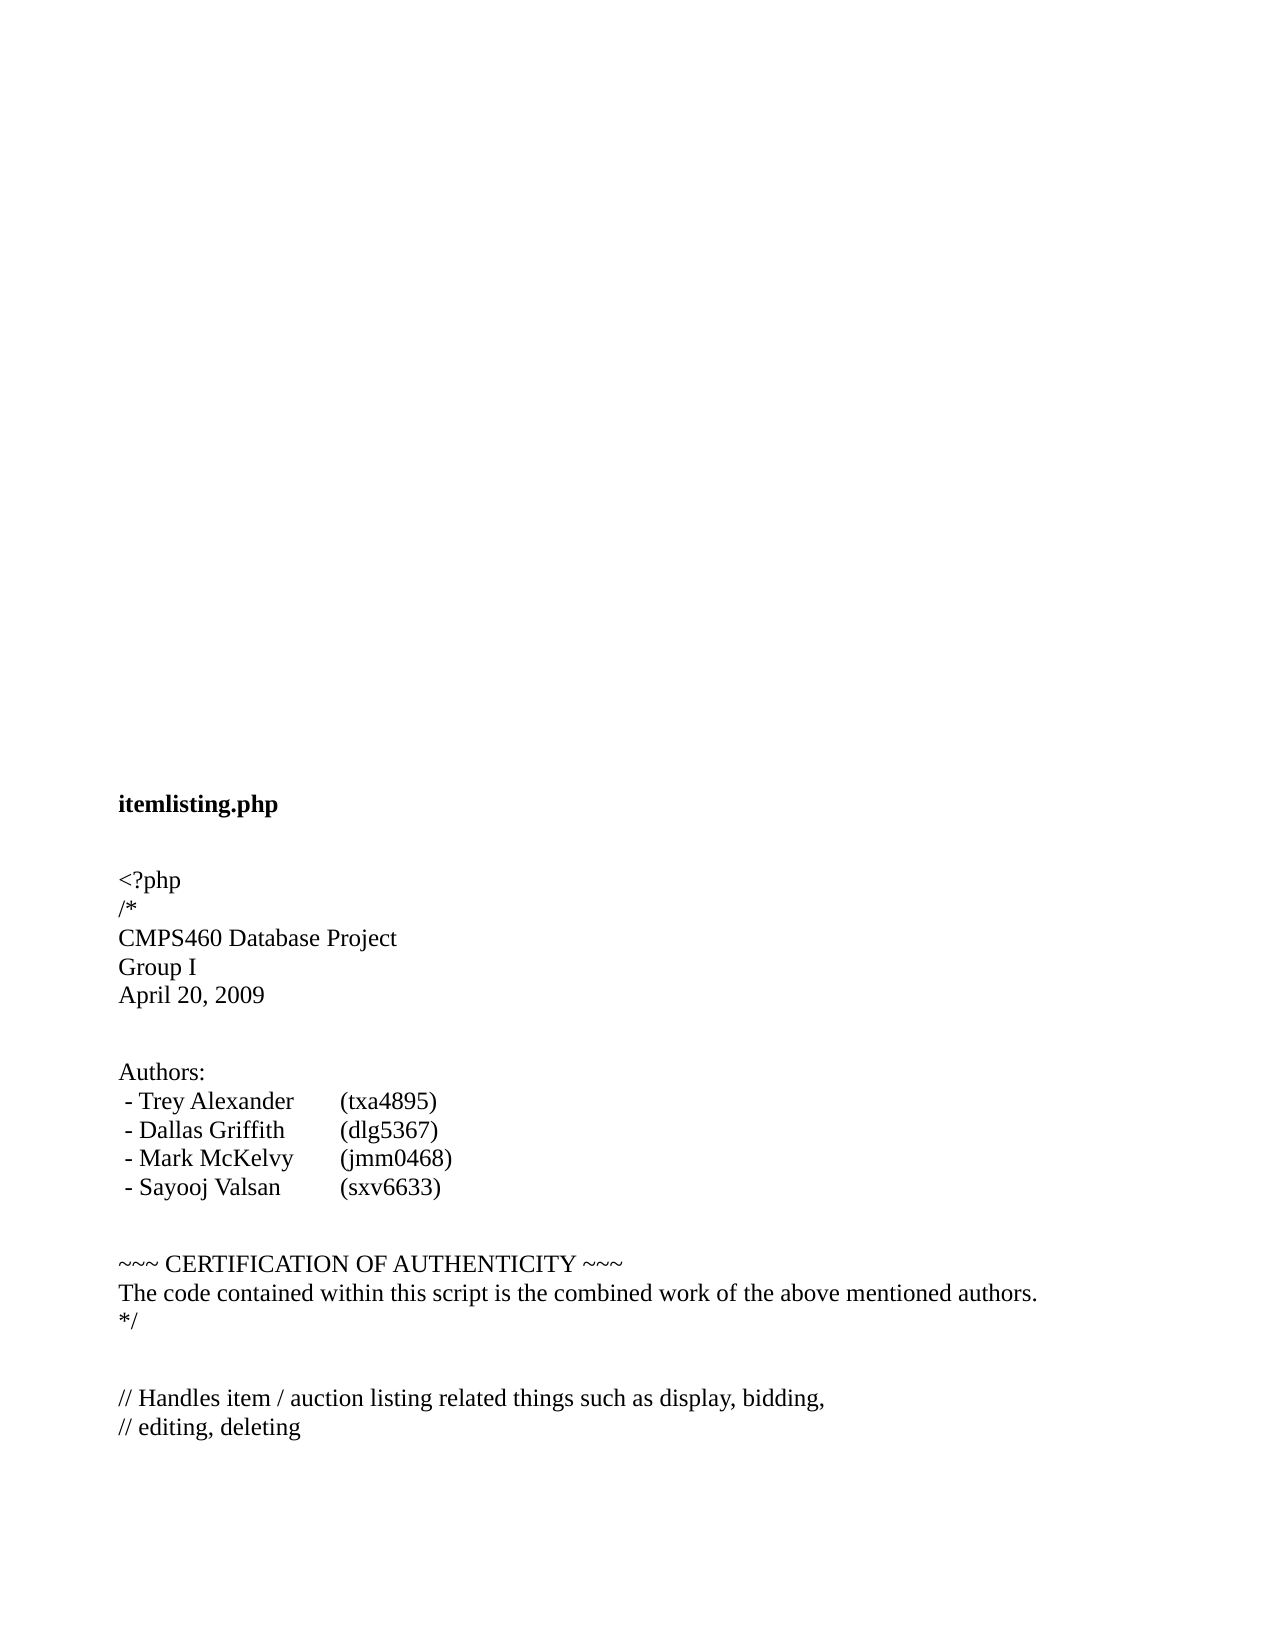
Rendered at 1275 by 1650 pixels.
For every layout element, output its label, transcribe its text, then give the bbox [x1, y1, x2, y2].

text <?php [118, 866, 1157, 894]
text - Dallas Griffith (dlg5367) [118, 1115, 1157, 1143]
text - Mark McKelvy (jmm0468) [118, 1143, 1157, 1172]
text The code contained within this script is the combined work of the above mentioned authors. [118, 1278, 1157, 1306]
text Authors: [118, 1057, 1157, 1086]
text itemlisting.php [118, 789, 1157, 818]
text */ [118, 1306, 1157, 1335]
text - Trey Alexander (txa4895) [118, 1086, 1157, 1115]
text // editing, deleting [118, 1412, 1157, 1441]
text April 20, 2009 [118, 981, 1157, 1009]
text /* [118, 894, 1157, 923]
text ~~~ CERTIFICATION OF AUTHENTICITY ~~~ [118, 1249, 1157, 1278]
text // Handles item / auction listing related things such as display, bidding, [118, 1383, 1157, 1412]
text CMPS460 Database Project [118, 923, 1157, 952]
text - Sayooj Valsan (sxv6633) [118, 1172, 1157, 1201]
text Group I [118, 952, 1157, 981]
